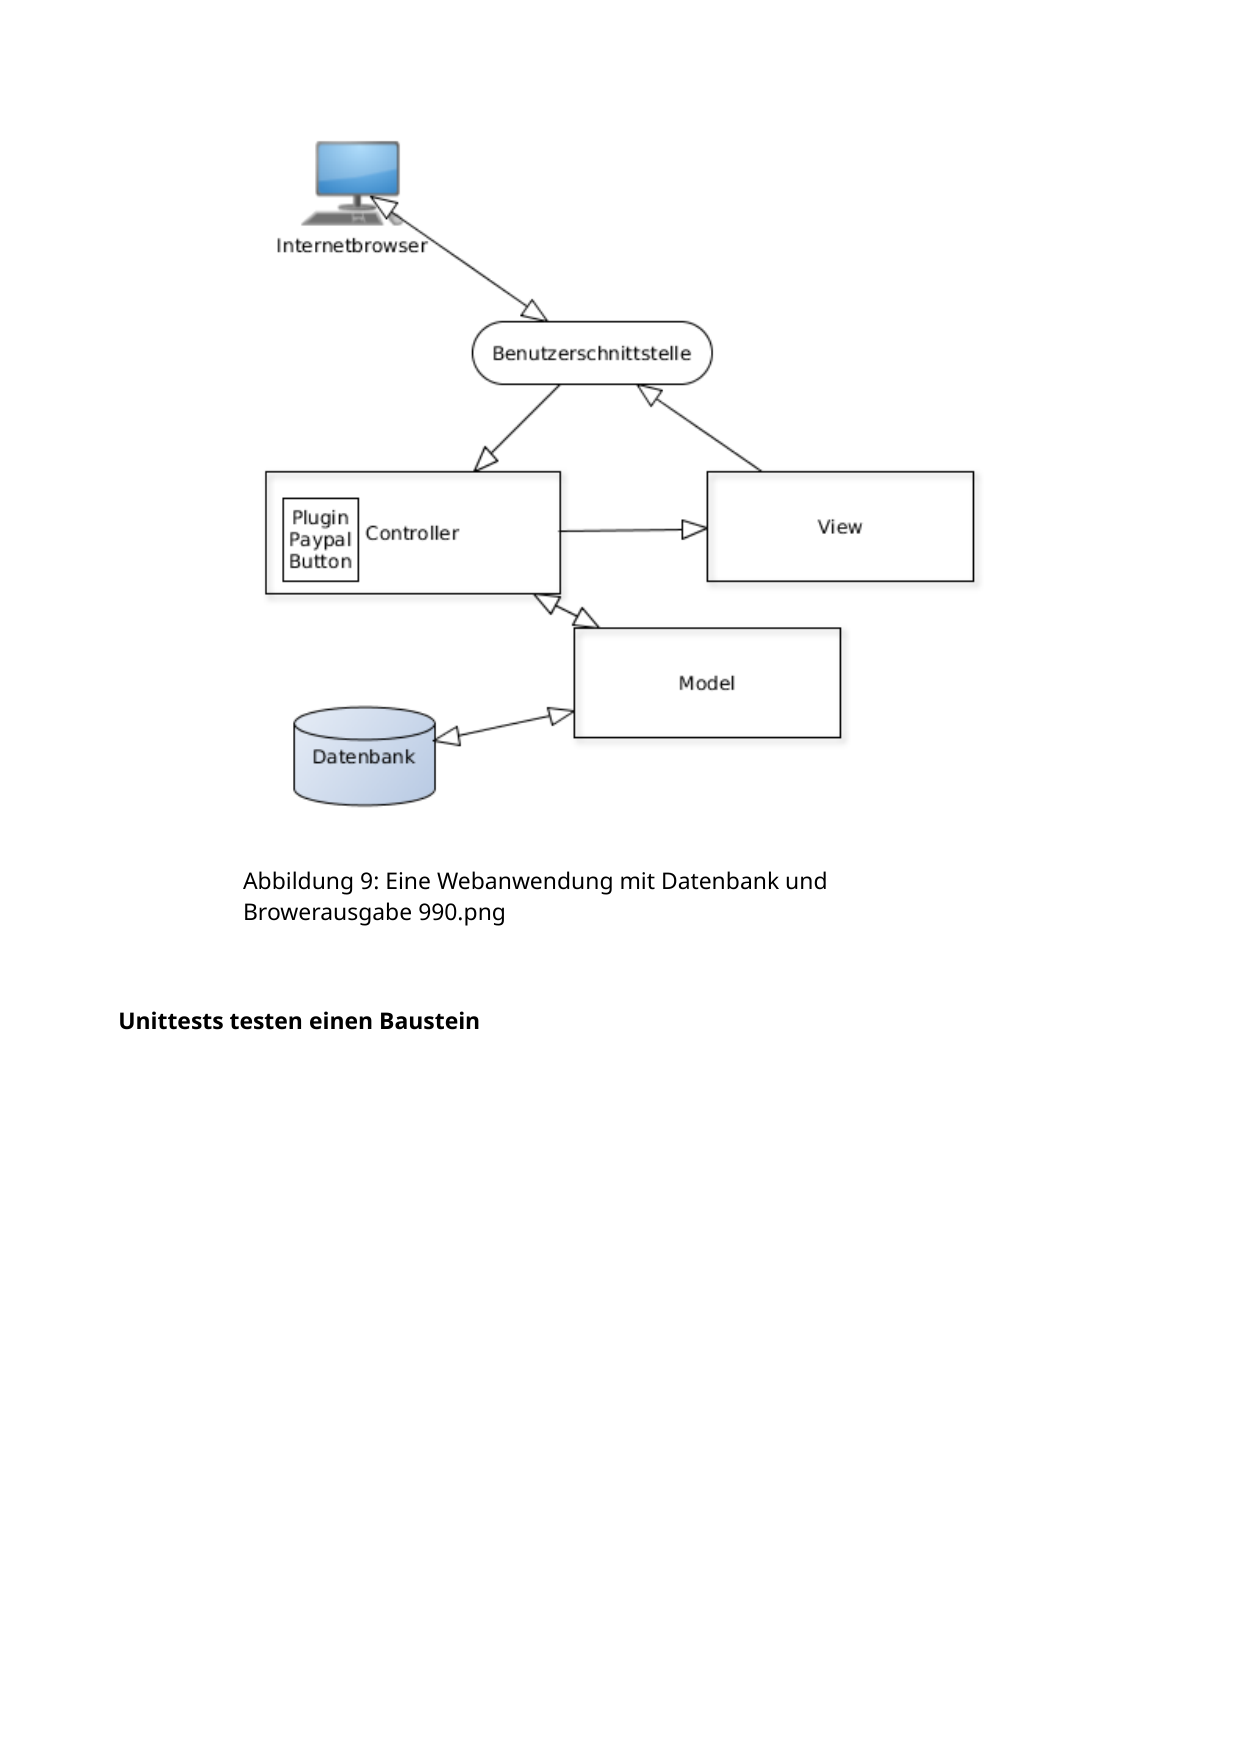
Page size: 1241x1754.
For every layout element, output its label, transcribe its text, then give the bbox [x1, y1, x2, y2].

subtitle Unittests testen einen Baustein [118, 1004, 1122, 1036]
text Abbildung 9: Eine Webanwendung mit Datenbank und Browerausgabe 990.png [243, 834, 997, 927]
picture [242, 118, 998, 834]
